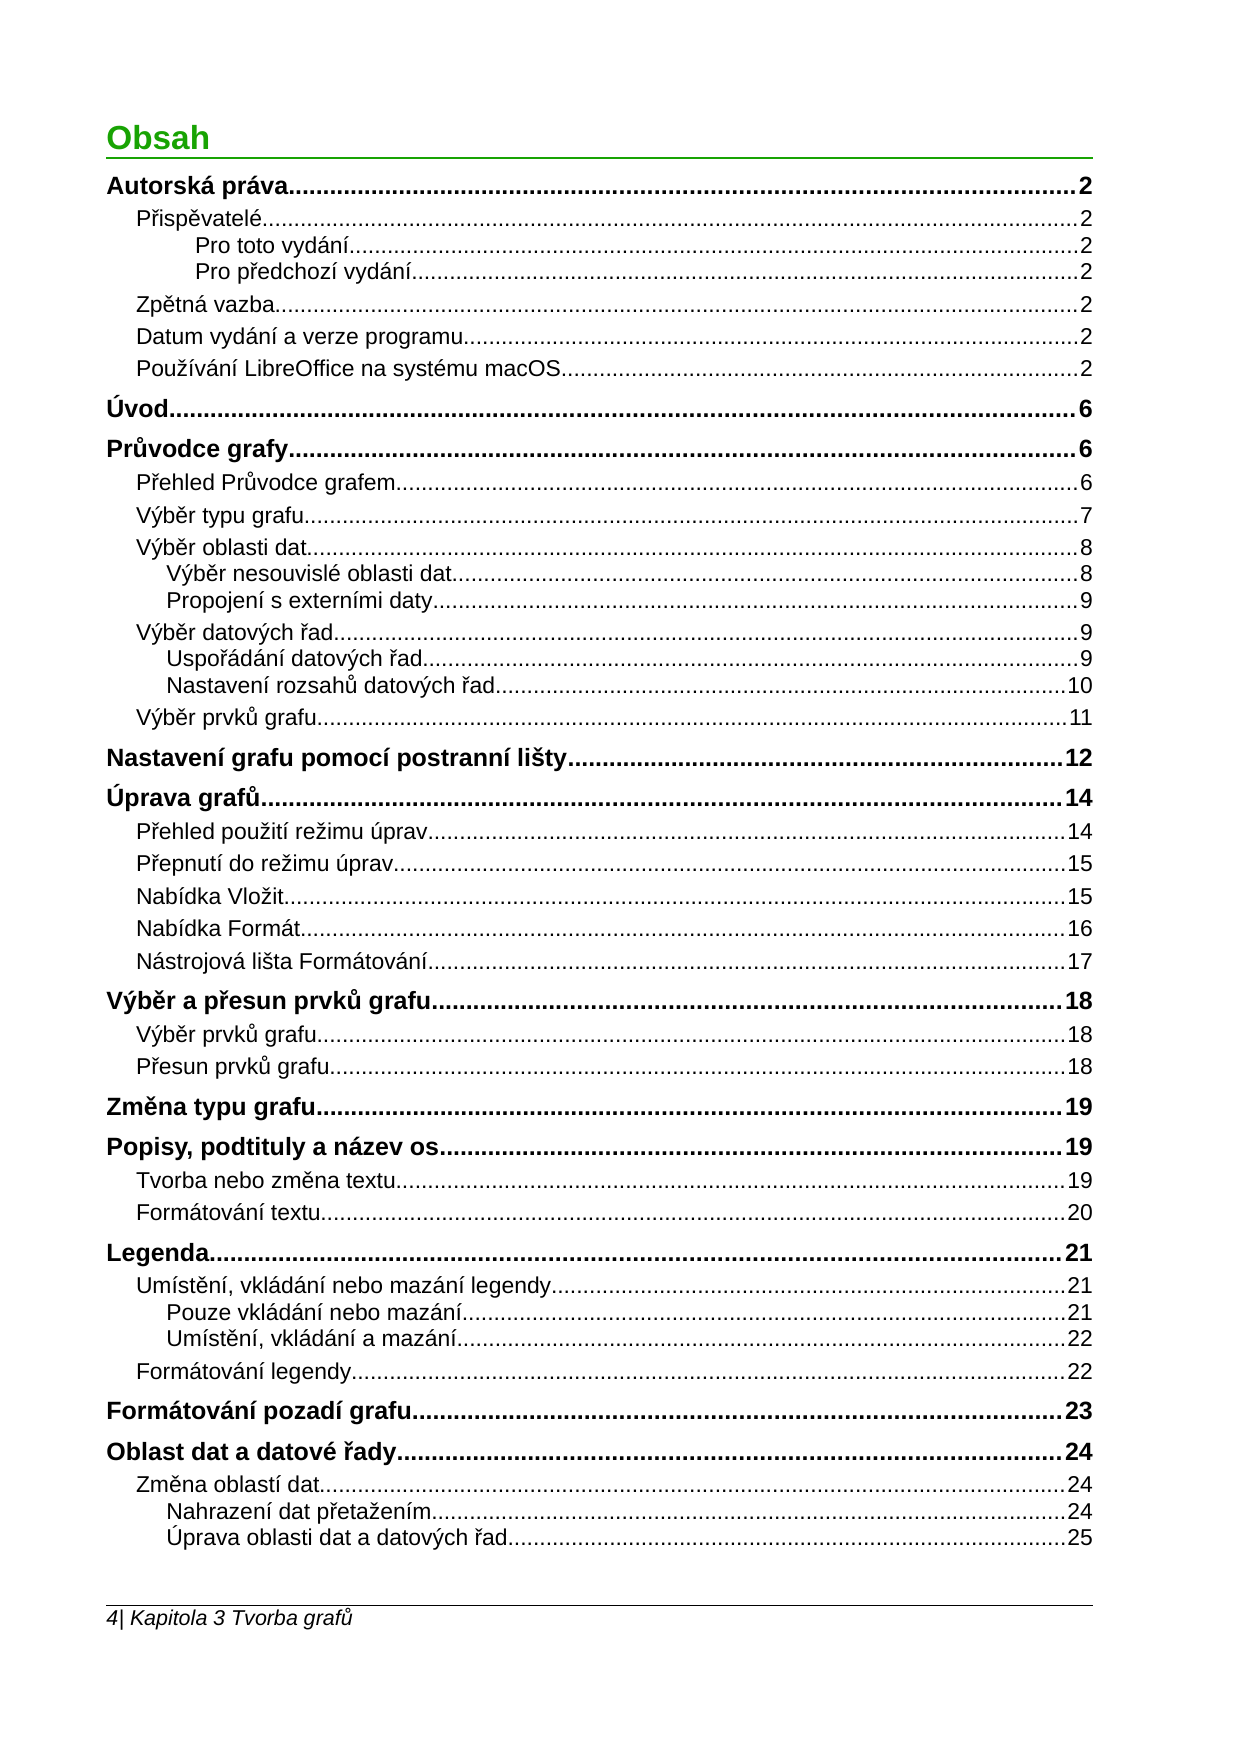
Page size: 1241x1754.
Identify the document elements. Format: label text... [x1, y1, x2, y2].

text Používání LibreOffice na systému macOS 2 [136, 355, 1093, 382]
text Oblast dat a datové řady 24 [106, 1437, 1093, 1465]
text Výběr a přesun prvků grafu 18 [106, 986, 1093, 1015]
text Uspořádání datových řad 9 [166, 645, 1093, 672]
text Pouze vkládání nebo mazání 21 [166, 1299, 1093, 1325]
text Nabídka Formát 16 [136, 915, 1093, 942]
text Formátování pozadí grafu 23 [106, 1396, 1093, 1425]
text Zpětná vazba 2 [136, 291, 1093, 317]
text Propojení s externími daty 9 [166, 587, 1093, 613]
text Nastavení grafu pomocí postranní lišty 12 [106, 742, 1093, 771]
text Nahrazení dat přetažením 24 [166, 1498, 1093, 1524]
text Výběr typu grafu 7 [136, 502, 1093, 528]
text Přehled Průvodce grafem 6 [136, 469, 1093, 496]
text Výběr prvků grafu 18 [136, 1021, 1093, 1047]
text Změna oblastí dat 24 [136, 1471, 1093, 1498]
text Úvod 6 [106, 394, 1093, 422]
text Datum vydání a verze programu 2 [136, 323, 1093, 349]
text Výběr datových řad 9 [136, 619, 1093, 645]
text Výběr prvků grafu 11 [136, 704, 1093, 731]
text Popisy, podtituly a název os 19 [106, 1132, 1093, 1161]
text Pro toto vydání 2 [195, 232, 1093, 258]
text Úprava grafů 14 [106, 783, 1093, 812]
text Nástrojová lišta Formátování 17 [136, 948, 1093, 974]
text Výběr oblasti dat 8 [136, 534, 1093, 560]
text Umístění, vkládání nebo mazání legendy 21 [136, 1272, 1093, 1299]
text Pro předchozí vydání 2 [195, 258, 1093, 284]
text Formátování textu 20 [136, 1199, 1093, 1226]
text Tvorba nebo změna textu 19 [136, 1167, 1093, 1193]
subtitle Obsah [106, 118, 1093, 157]
text Umístění, vkládání a mazání 22 [166, 1325, 1093, 1352]
text Přehled použití režimu úprav 14 [136, 818, 1093, 844]
text Změna typu grafu 19 [106, 1091, 1093, 1120]
text Přispěvatelé 2 [136, 205, 1093, 232]
text Nastavení rozsahů datových řad 10 [166, 672, 1093, 698]
text Nabídka Vložit 15 [136, 883, 1093, 909]
text Průvodce grafy 6 [106, 434, 1093, 463]
text Úprava oblasti dat a datových řad 25 [166, 1524, 1093, 1551]
text Výběr nesouvislé oblasti dat 8 [166, 560, 1093, 587]
text Legenda 21 [106, 1238, 1093, 1266]
text Autorská práva 2 [106, 171, 1093, 199]
text Formátování legendy 22 [136, 1358, 1093, 1384]
text Přepnutí do režimu úprav 15 [136, 850, 1093, 877]
text Přesun prvků grafu 18 [136, 1053, 1093, 1079]
